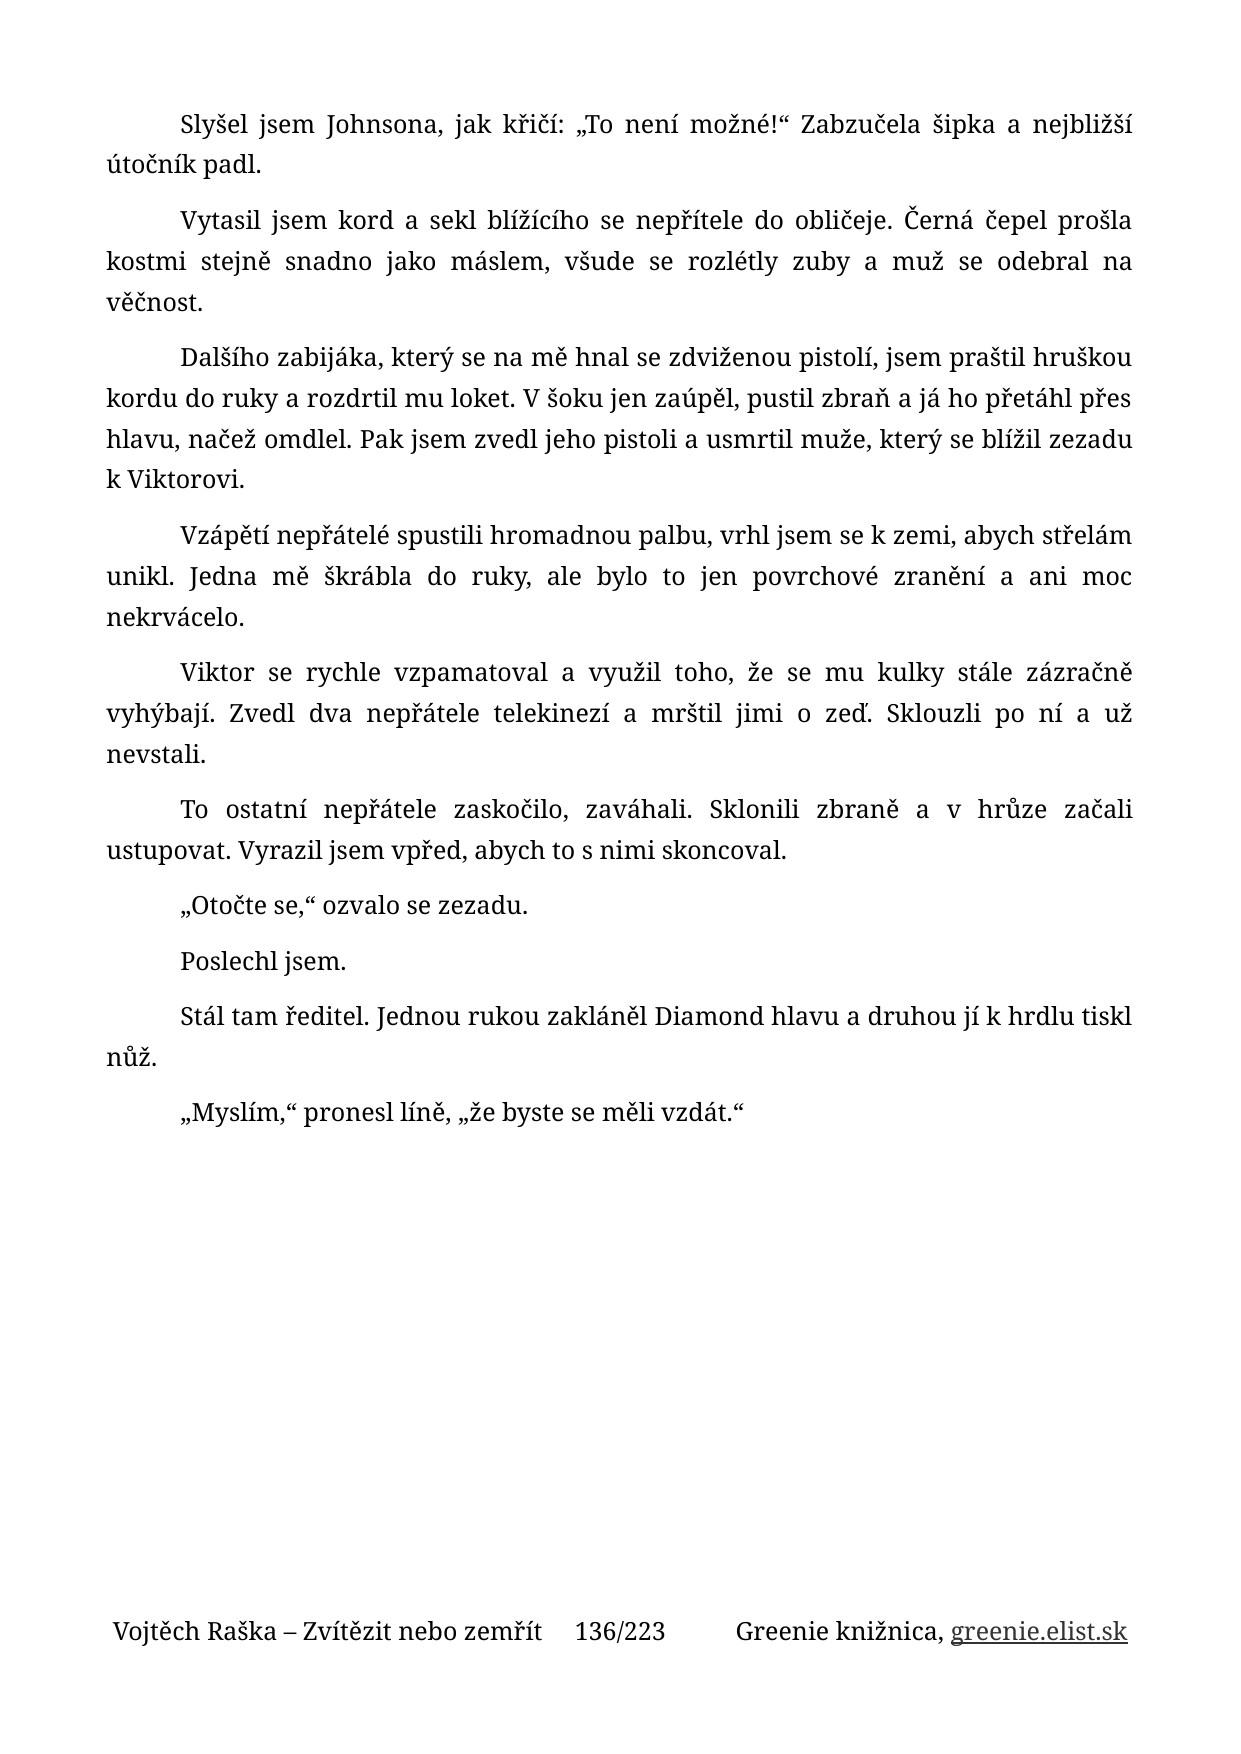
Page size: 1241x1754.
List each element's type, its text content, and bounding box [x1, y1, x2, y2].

text Vytasil jsem kord a sekl blížícího se nepřítele do obličeje. Černá čepel prošla kostmi stejně snadno jako máslem, všude se rozlétly zuby a muž se odebral na věčnost. [106, 202, 1134, 318]
text Dalšího zabijáka, který se na mě hnal se zdviženou pistolí, jsem praštil hruškou kordu do ruky a rozdrtil mu loket. V šoku jen zaúpěl, pustil zbraň a já ho přetáhl přes hlavu, načež omdlel. Pak jsem zvedl jeho pistoli a usmrtil muže, který se blížil zezadu k Viktorovi. [106, 339, 1134, 496]
text Stál tam ředitel. Jednou rukou zakláněl Diamond hlavu a druhou jí k hrdlu tiskl nůž. [106, 999, 1134, 1074]
text To ostatní nepřátele zaskočilo, zaváhali. Sklonili zbraně a v hrůze začali ustupovat. Vyrazil jsem vpřed, abych to s nimi skoncoval. [106, 792, 1134, 867]
text Poslechl jsem. [106, 943, 1134, 977]
text „Otočte se,“ ozvalo se zezadu. [106, 888, 1134, 922]
text Slyšel jsem Johnsona, jak křičí: „To není možné!“ Zabzučela šipka a nejbližší útočník padl. [106, 106, 1134, 181]
text Vzápětí nepřátelé spustili hromadnou palbu, vrhl jsem se k zemi, abych střelám unikl. Jedna mě škrábla do ruky, ale bylo to jen povrchové zranění a ani moc nekrvácelo. [106, 517, 1134, 633]
text Viktor se rychle vzpamatoval a využil toho, že se mu kulky stále zázračně vyhýbají. Zvedl dva nepřátele telekinezí a mrštil jimi o zeď. Sklouzli po ní a už nevstali. [106, 654, 1134, 770]
text „Myslím,“ pronesl líně, „že byste se měli vzdát.“ [106, 1095, 1134, 1129]
